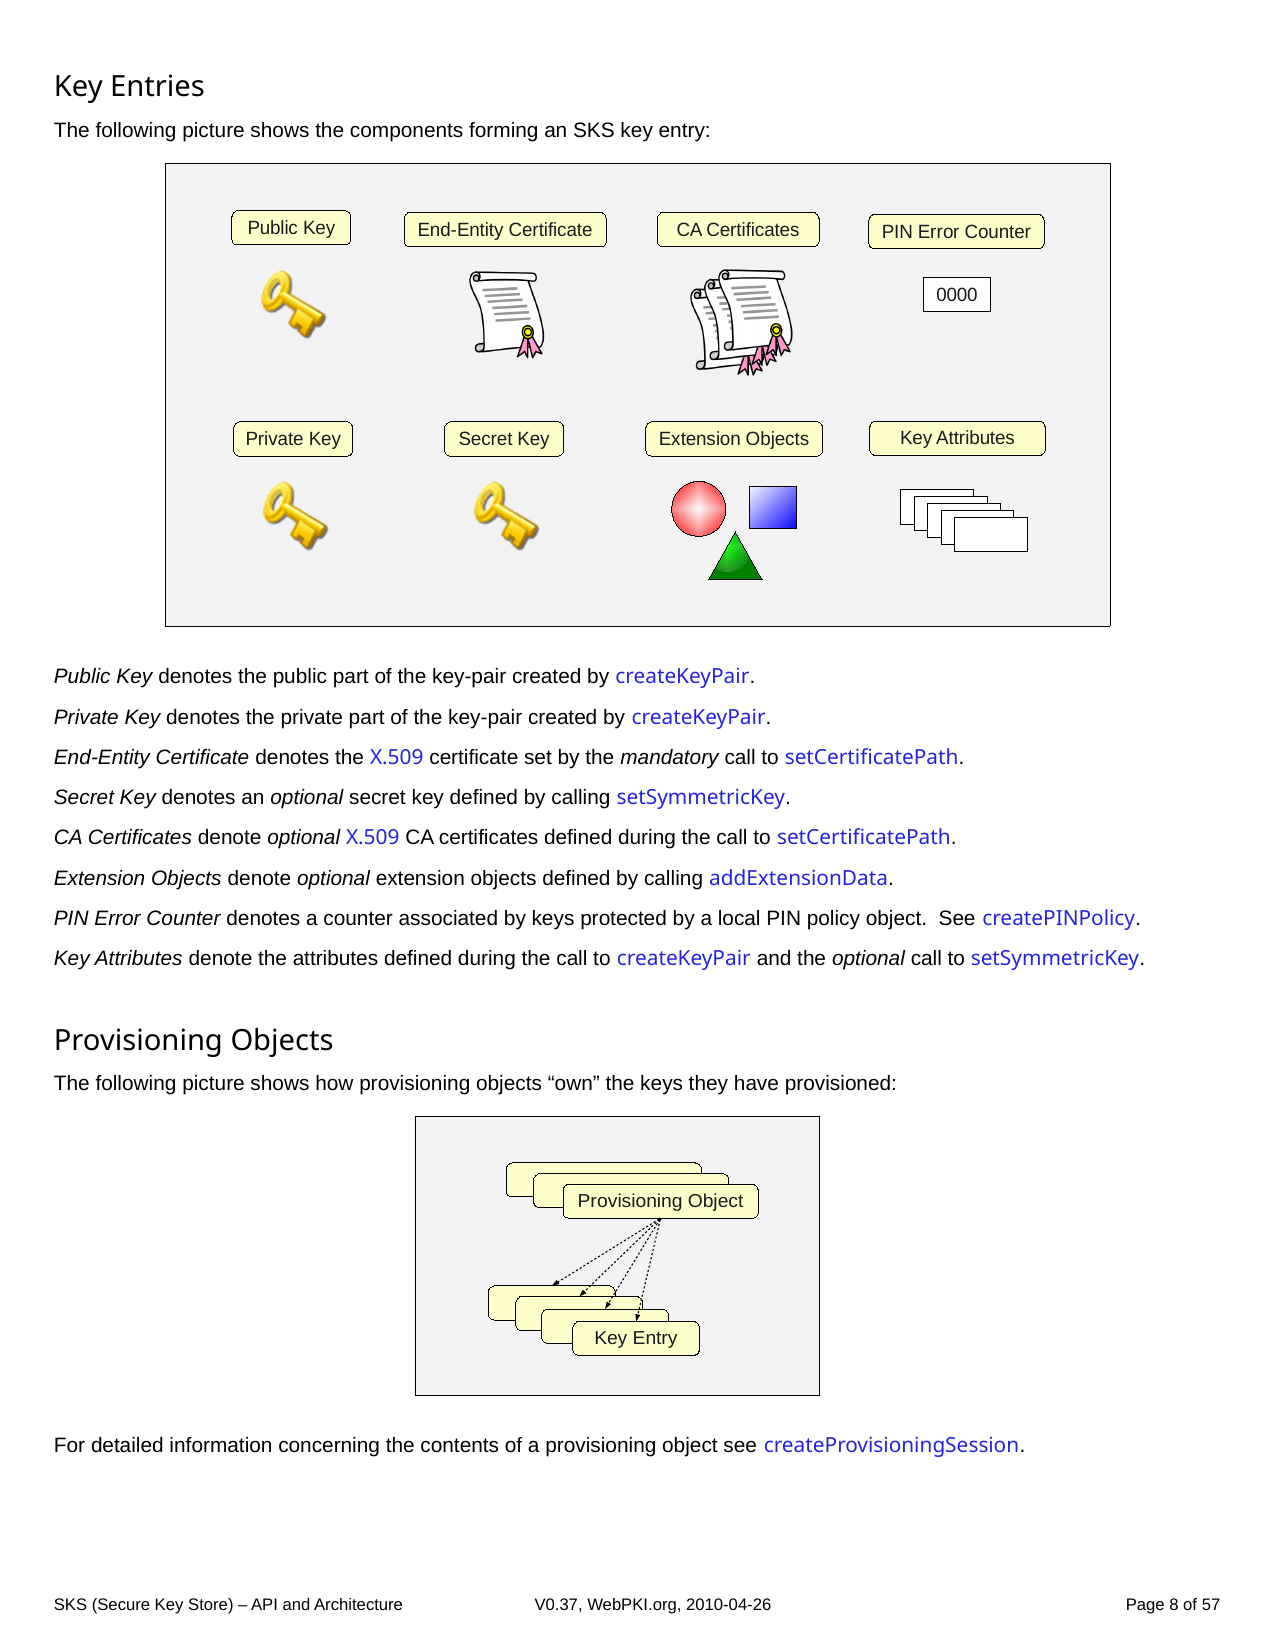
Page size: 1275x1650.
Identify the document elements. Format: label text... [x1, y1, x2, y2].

subtitle Key Entries [54, 66, 1221, 105]
text The following picture shows the components forming an SKS key entry: [54, 118, 1221, 650]
text For detailed information concerning the contents of a provisioning object see createProvisioningSession. [54, 1430, 1221, 1459]
text Extension Objects denote optional extension objects defined by calling addExtensionData. [54, 863, 1221, 891]
subtitle Provisioning Objects [54, 1019, 1221, 1059]
text PIN Error Counter denotes a counter associated by keys protected by a local PIN policy object. See createPINPolicy. [54, 903, 1221, 931]
text Key Attributes denote the attributes defined during the call to createKeyPair and the optional call to setSymmetricKey. [54, 943, 1221, 971]
text Private Key denotes the private part of the key-pair created by createKeyPair. [54, 702, 1221, 730]
text CA Certificates denote optional X.509 CA certificates defined during the call to setCertificatePath. [54, 822, 1221, 851]
text Secret Key denotes an optional secret key defined by calling setSymmetricKey. [54, 782, 1221, 811]
text End-Entity Certificate denotes the X.509 certificate set by the mandatory call to setCertificatePath. [54, 742, 1221, 770]
text The following picture shows how provisioning objects “own” the keys they have provisioned: [54, 1071, 1221, 1095]
text Public Key denotes the public part of the key-pair created by createKeyPair. [54, 662, 1221, 690]
